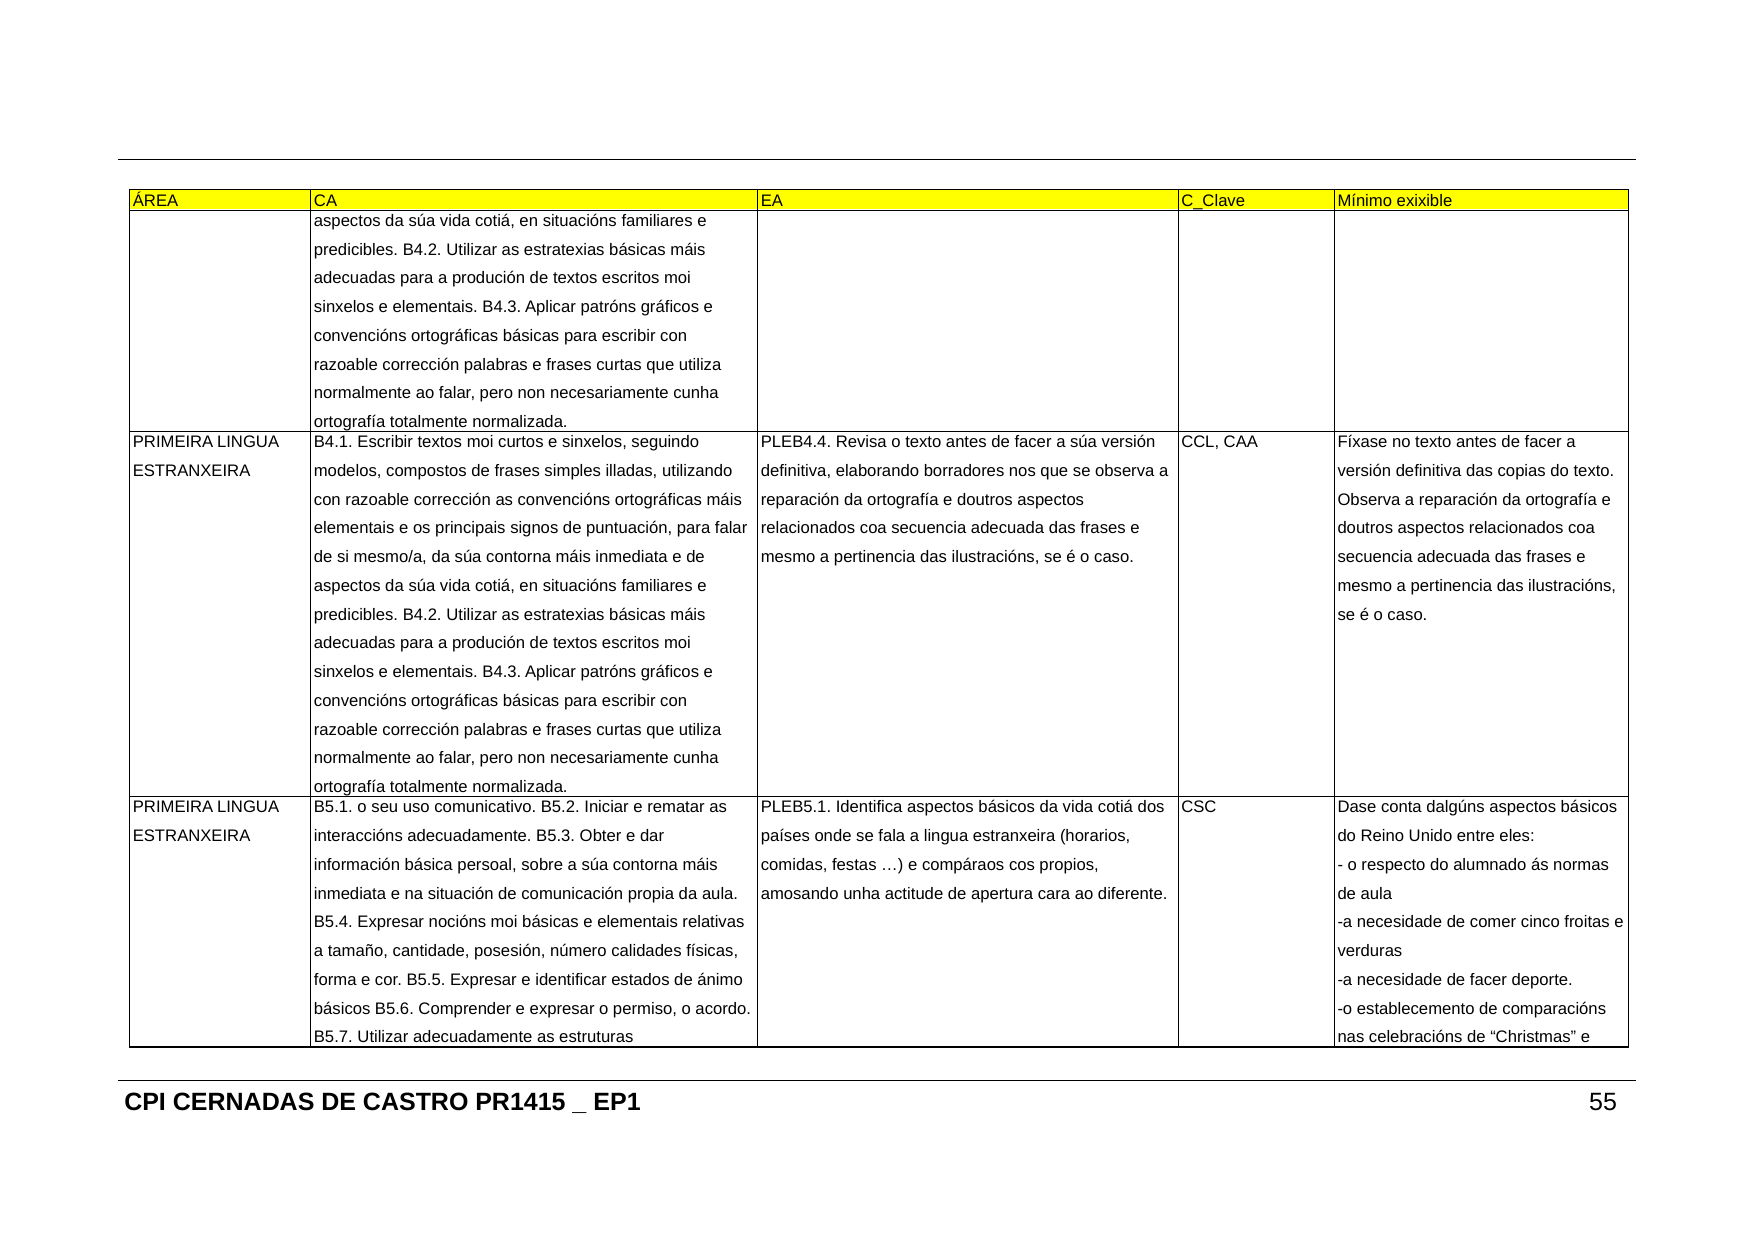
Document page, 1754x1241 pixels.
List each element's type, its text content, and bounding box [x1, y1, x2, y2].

table_cell PRIMEIRA LINGUA ESTRANXEIRA [130, 432, 310, 796]
table_cell Fíxase no texto antes de facer a versión definitiva das copias do texto. Observa a reparación da ortografía e doutros aspectos relacionados coa secuencia adecuada das frases e mesmo a pertinencia das ilustracións, se é o caso. [1335, 432, 1628, 796]
table_cell B4.1. Escribir textos moi curtos e sinxelos, seguindo modelos, compostos de frases simples illadas, utilizando con razoable corrección as convencións ortográficas máis elementais e os principais signos de puntuación, para falar de si mesmo/a, da súa contorna máis inmediata e de aspectos da súa vida cotiá, en situacións familiares e predicibles. B4.2. Utilizar as estratexias básicas máis adecuadas para a produción de textos escritos moi sinxelos e elementais. B4.3. Aplicar patróns gráficos e convencións ortográficas básicas para escribir con razoable corrección palabras e frases curtas que utiliza normalmente ao falar, pero non necesariamente cunha ortografía totalmente normalizada. [311, 432, 757, 796]
table_header ÁREA [130, 190, 310, 209]
table_cell PRIMEIRA LINGUA ESTRANXEIRA [130, 797, 310, 1046]
table_cell aspectos da súa vida cotiá, en situacións familiares e predicibles. B4.2. Utilizar as estratexias básicas máis adecuadas para a produción de textos escritos moi sinxelos e elementais. B4.3. Aplicar patróns gráficos e convencións ortográficas básicas para escribir con razoable corrección palabras e frases curtas que utiliza normalmente ao falar, pero non necesariamente cunha ortografía totalmente normalizada. [311, 211, 757, 431]
table_cell [1179, 211, 1334, 431]
table_cell CCL, CAA [1179, 432, 1334, 796]
table_cell PLEB5.1. Identifica aspectos básicos da vida cotiá dos países onde se fala a lingua estranxeira (horarios, comidas, festas …) e compáraos cos propios, amosando unha actitude de apertura cara ao diferente. [758, 797, 1178, 1046]
table_cell CSC [1179, 797, 1334, 1046]
table_header C_Clave [1179, 190, 1334, 209]
table_cell [758, 211, 1178, 431]
table_header Mínimo exixible [1335, 190, 1628, 209]
table_cell Dase conta dalgúns aspectos básicos do Reino Unido entre eles: - o respecto do alumnado ás normas de aula -a necesidade de comer cinco froitas e verduras -a necesidade de facer deporte. -o establecemento de comparacións nas celebracións de “Christmas” e [1335, 797, 1628, 1046]
table_cell [1335, 211, 1628, 431]
table_cell [130, 211, 310, 431]
table_cell PLEB4.4. Revisa o texto antes de facer a súa versión definitiva, elaborando borradores nos que se observa a reparación da ortografía e doutros aspectos relacionados coa secuencia adecuada das frases e mesmo a pertinencia das ilustracións, se é o caso. [758, 432, 1178, 796]
table_header CA [311, 190, 757, 209]
table_cell B5.1. o seu uso comunicativo. B5.2. Iniciar e rematar as interaccións adecuadamente. B5.3. Obter e dar información básica persoal, sobre a súa contorna máis inmediata e na situación de comunicación propia da aula. B5.4. Expresar nocións moi básicas e elementais relativas a tamaño, cantidade, posesión, número calidades físicas, forma e cor. B5.5. Expresar e identificar estados de ánimo básicos B5.6. Comprender e expresar o permiso, o acordo. B5.7. Utilizar adecuadamente as estruturas [311, 797, 757, 1046]
table_header EA [758, 190, 1178, 209]
